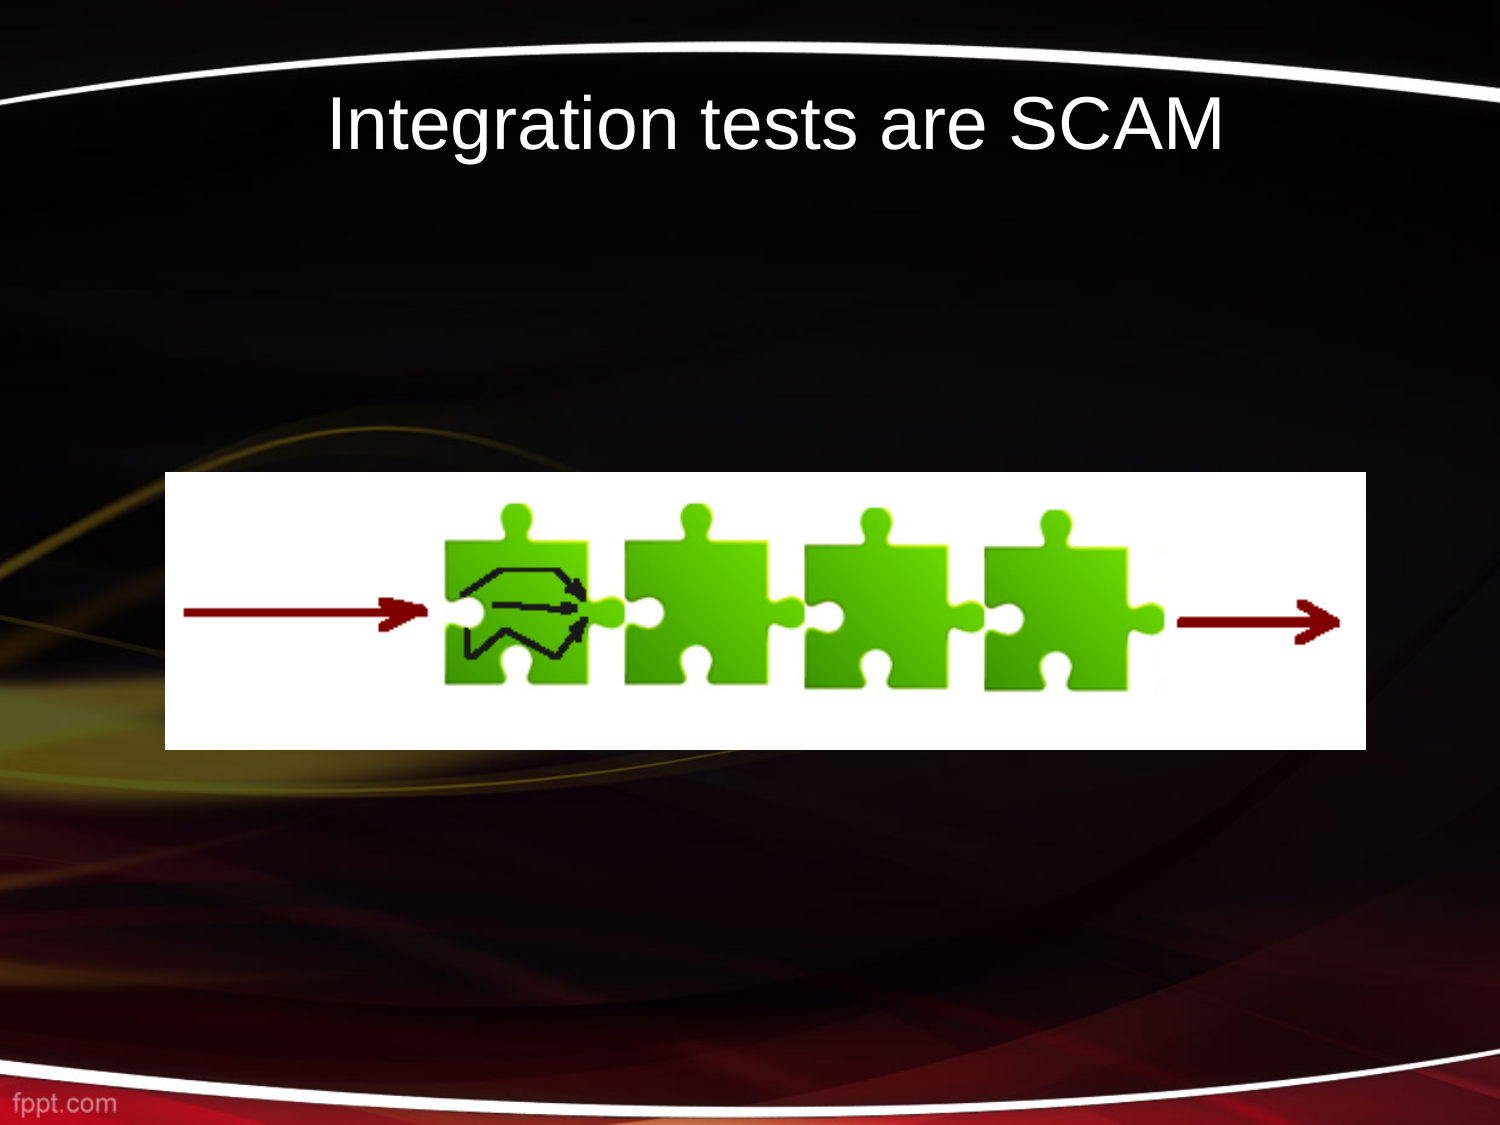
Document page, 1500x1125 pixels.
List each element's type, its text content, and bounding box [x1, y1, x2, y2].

picture [0, 0, 1500, 1125]
list Integration tests are SCAM [90, 45, 1406, 196]
